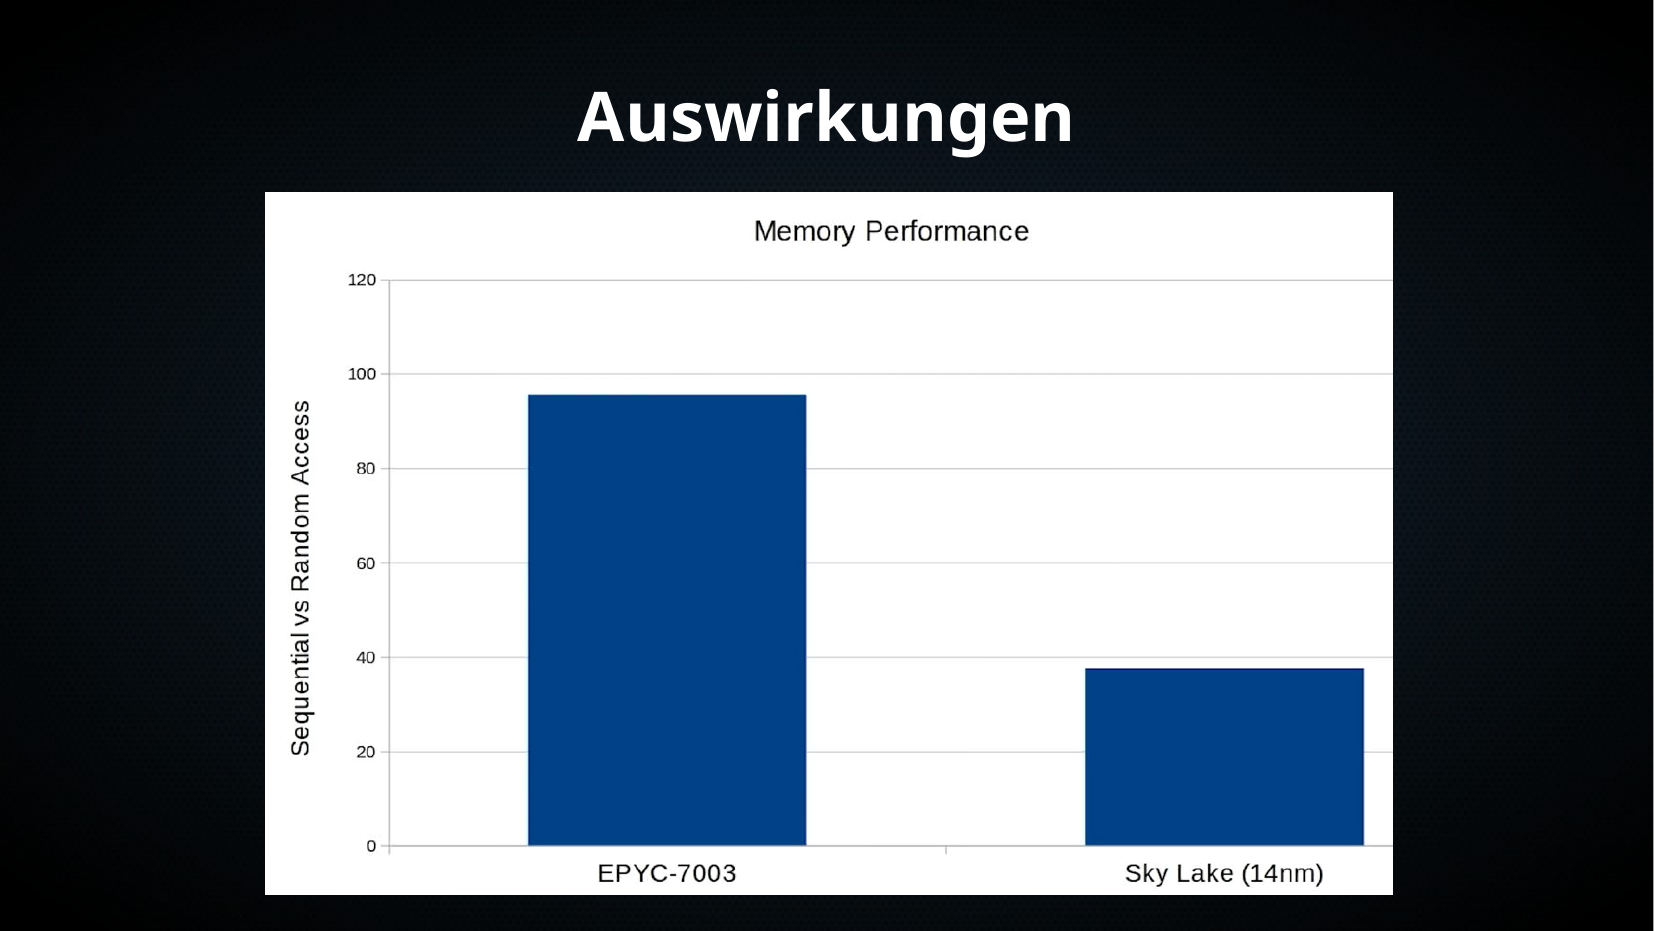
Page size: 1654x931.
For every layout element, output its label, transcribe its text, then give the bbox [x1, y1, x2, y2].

picture [0, 0, 1654, 931]
title Auswirkungen [82, 37, 1571, 193]
